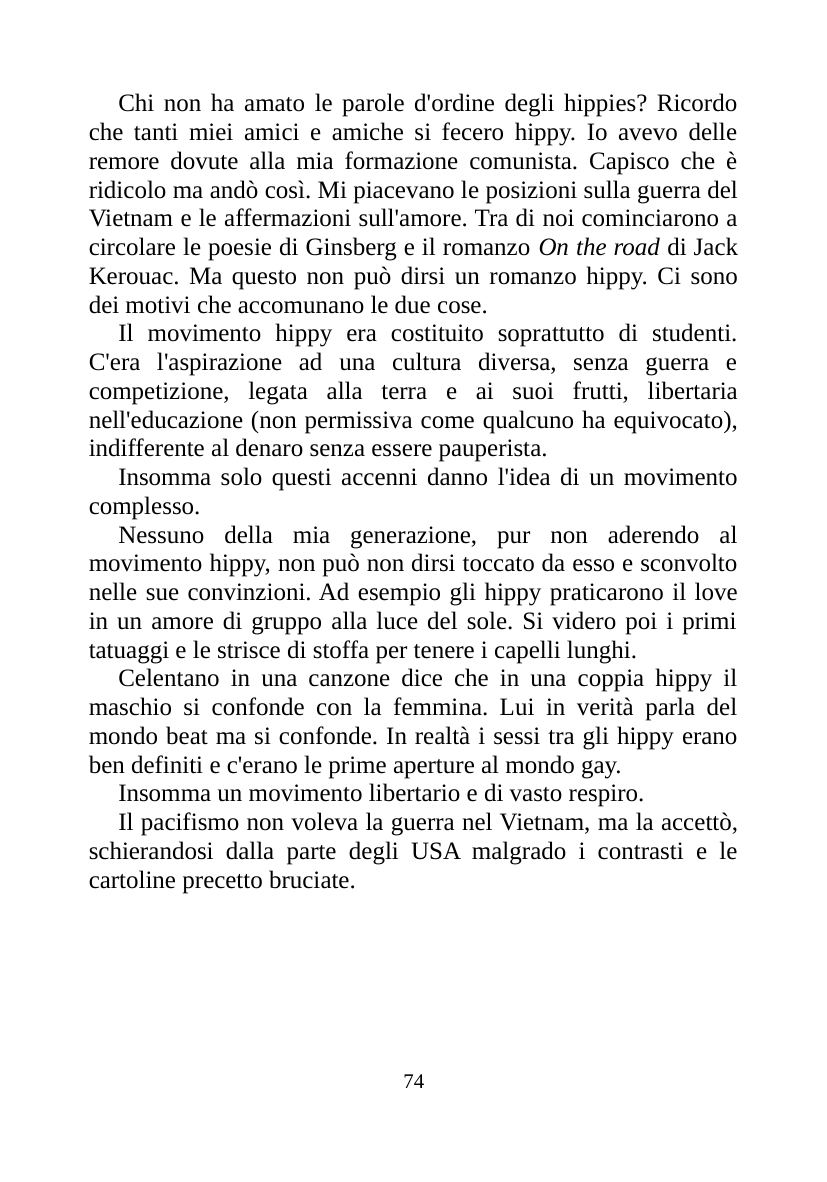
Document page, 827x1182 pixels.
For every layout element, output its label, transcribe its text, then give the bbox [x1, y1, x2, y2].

text Insomma un movimento libertario e di vasto respiro. [88, 778, 738, 807]
text Il pacifismo non voleva la guerra nel Vietnam, ma la accettò, schierandosi dalla parte degli USA malgrado i contrasti e le cartoline precetto bruciate. [88, 807, 738, 893]
text Chi non ha amato le parole d'ordine degli hippies? Ricordo che tanti miei amici e amiche si fecero hippy. Io avevo delle remore dovute alla mia formazione comunista. Capisco che è ridicolo ma andò così. Mi piacevano le posizioni sulla guerra del Vietnam e le affermazioni sull'amore. Tra di noi cominciarono a circolare le poesie di Ginsberg e il romanzo On the road di Jack Kerouac. Ma questo non può dirsi un romanzo hippy. Ci sono dei motivi che accomunano le due cose. [88, 88, 738, 318]
text Insomma solo questi accenni danno l'idea di un movimento complesso. [88, 462, 738, 520]
text Il movimento hippy era costituito soprattutto di studenti. C'era l'aspirazione ad una cultura diversa, senza guerra e competizione, legata alla terra e ai suoi frutti, libertaria nell'educazione (non permissiva come qualcuno ha equivocato), indifferente al denaro senza essere pauperista. [88, 318, 738, 462]
text Nessuno della mia generazione, pur non aderendo al movimento hippy, non può non dirsi toccato da esso e sconvolto nelle sue convinzioni. Ad esempio gli hippy praticarono il love in un amore di gruppo alla luce del sole. Si videro poi i primi tatuaggi e le strisce di stoffa per tenere i capelli lunghi. [88, 520, 738, 663]
text Celentano in una canzone dice che in una coppia hippy il maschio si confonde con la femmina. Lui in verità parla del mondo beat ma si confonde. In realtà i sessi tra gli hippy erano ben definiti e c'erano le prime aperture al mondo gay. [88, 663, 738, 778]
